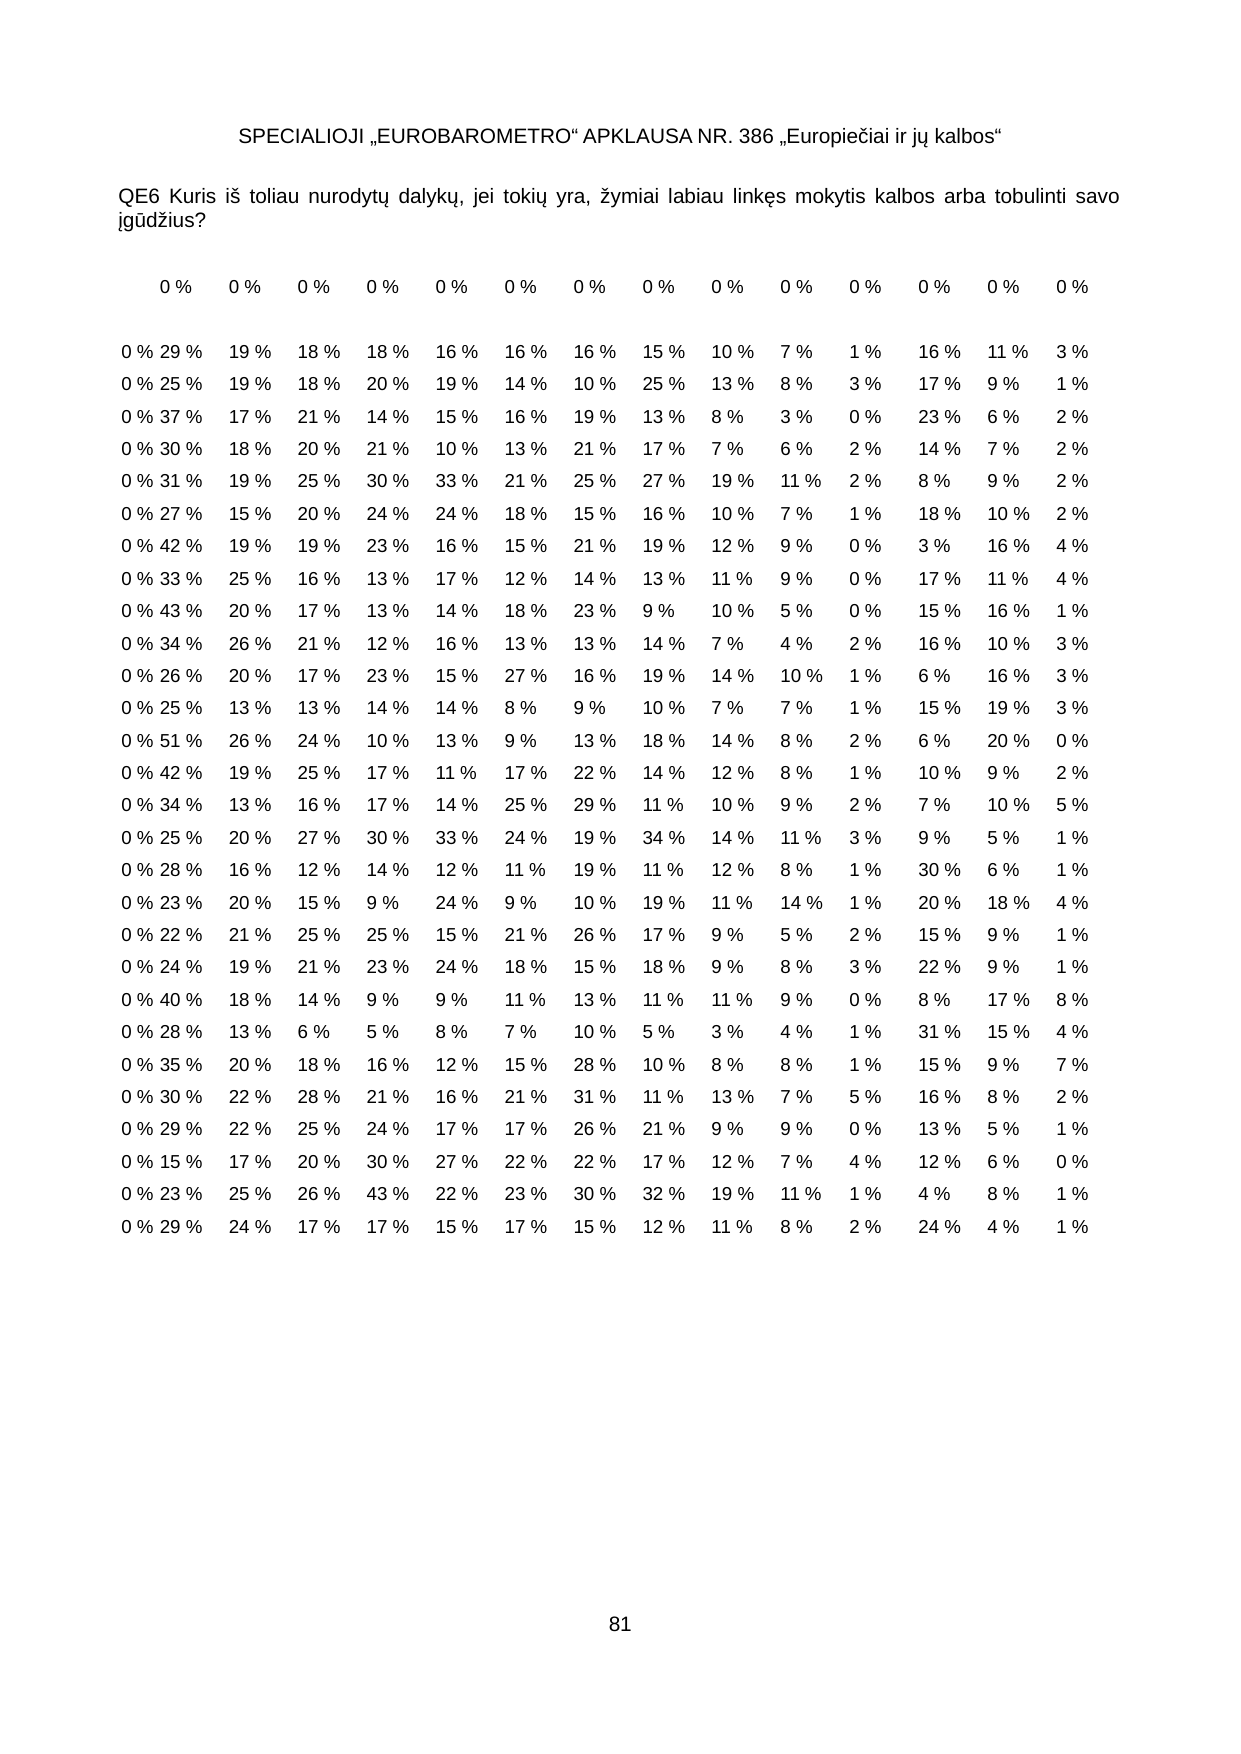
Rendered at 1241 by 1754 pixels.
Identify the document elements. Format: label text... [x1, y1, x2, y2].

table_cell 21 % [501, 919, 570, 951]
table_cell 2 % [846, 1210, 915, 1242]
table_cell 9 % [984, 951, 1053, 983]
table_cell 22 % [226, 1080, 294, 1113]
table_cell 14 % [364, 692, 432, 724]
table_cell 4 % [777, 627, 846, 659]
table_cell 20 % [226, 821, 294, 854]
table_cell 19 % [226, 368, 294, 400]
table_cell 1 % [846, 1178, 915, 1210]
table_cell 11 % [639, 1080, 708, 1113]
table_cell 18 % [501, 595, 570, 627]
table_cell 15 % [433, 919, 501, 951]
table_cell 13 % [570, 627, 639, 659]
table_cell 29 % [157, 335, 226, 368]
table_cell 3 % [846, 821, 915, 854]
table_cell 19 % [570, 821, 639, 854]
table_cell 16 % [984, 530, 1053, 562]
table_cell 24 % [433, 951, 501, 983]
table_header 0 % [708, 237, 777, 335]
table_cell 26 % [295, 1178, 363, 1210]
table_cell 17 % [226, 400, 294, 432]
table_cell 19 % [226, 951, 294, 983]
table_cell 0 % [846, 983, 915, 1016]
table_cell 3 % [777, 400, 846, 432]
table_cell 11 % [984, 335, 1053, 368]
table_cell 19 % [639, 530, 708, 562]
table_cell 9 % [433, 983, 501, 1016]
table_cell 4 % [1053, 562, 1122, 594]
table_cell 18 % [295, 368, 363, 400]
table_cell 24 % [915, 1210, 984, 1242]
table_cell 6 % [984, 400, 1053, 432]
table_cell 8 % [915, 465, 984, 497]
table_cell 24 % [226, 1210, 294, 1242]
table_cell 30 % [364, 1145, 432, 1178]
table_cell 3 % [1053, 335, 1122, 368]
table_cell 0 % [118, 1016, 157, 1048]
table_cell 1 % [846, 497, 915, 530]
table_cell 10 % [708, 595, 777, 627]
table_cell 24 % [501, 821, 570, 854]
table_cell 15 % [915, 595, 984, 627]
table_cell 19 % [984, 692, 1053, 724]
table_cell 10 % [984, 497, 1053, 530]
table_cell 27 % [295, 821, 363, 854]
table_cell 10 % [984, 627, 1053, 659]
table_cell 12 % [708, 530, 777, 562]
table_cell 18 % [915, 497, 984, 530]
table_cell 23 % [364, 951, 432, 983]
table_cell 20 % [364, 368, 432, 400]
table_cell 21 % [570, 433, 639, 465]
table_cell 17 % [433, 1113, 501, 1145]
table_cell 6 % [295, 1016, 363, 1048]
table_cell 9 % [777, 789, 846, 821]
table_cell 2 % [1053, 756, 1122, 789]
table_cell 18 % [639, 951, 708, 983]
table_cell 0 % [118, 886, 157, 918]
table_cell 6 % [777, 433, 846, 465]
table_cell 4 % [1053, 530, 1122, 562]
table_cell 10 % [708, 789, 777, 821]
table_cell 35 % [157, 1048, 226, 1080]
table_cell 1 % [846, 1016, 915, 1048]
table_cell 34 % [157, 789, 226, 821]
table_cell 0 % [118, 400, 157, 432]
table_cell 19 % [708, 1178, 777, 1210]
table_cell 0 % [118, 724, 157, 756]
table_cell 5 % [777, 919, 846, 951]
table_cell 8 % [777, 1210, 846, 1242]
table_cell 15 % [501, 1048, 570, 1080]
text QE6 Kuris iš toliau nurodytų dalykų, jei tokių yra, žymiai labiau linkęs mokytis kalbos arba tobulinti savo įgūdžius? [118, 183, 1122, 231]
table_cell 7 % [777, 497, 846, 530]
table_cell 9 % [501, 724, 570, 756]
table_cell 17 % [295, 595, 363, 627]
table_header 0 % [364, 237, 432, 335]
table_cell 20 % [226, 659, 294, 692]
table_cell 18 % [501, 497, 570, 530]
table_cell 15 % [433, 1210, 501, 1242]
table_cell 2 % [846, 627, 915, 659]
table_cell 22 % [157, 919, 226, 951]
table_cell 23 % [364, 659, 432, 692]
table_cell 31 % [915, 1016, 984, 1048]
table_cell 33 % [433, 821, 501, 854]
table_cell 8 % [708, 400, 777, 432]
table_cell 12 % [708, 756, 777, 789]
table_cell 19 % [226, 530, 294, 562]
table_cell 24 % [364, 497, 432, 530]
table_cell 27 % [433, 1145, 501, 1178]
table_header 0 % [295, 237, 363, 335]
table_cell 23 % [570, 595, 639, 627]
table_cell 22 % [570, 1145, 639, 1178]
table_cell 26 % [157, 659, 226, 692]
table_cell 21 % [501, 1080, 570, 1113]
table_cell 10 % [639, 1048, 708, 1080]
table_cell 30 % [364, 821, 432, 854]
table_cell 7 % [708, 692, 777, 724]
table_cell 3 % [846, 368, 915, 400]
table_cell 31 % [570, 1080, 639, 1113]
table_cell 9 % [777, 1113, 846, 1145]
table_cell 16 % [295, 562, 363, 594]
table_cell 19 % [570, 400, 639, 432]
table_cell 14 % [433, 692, 501, 724]
table_cell 1 % [1053, 854, 1122, 886]
table_cell 17 % [364, 789, 432, 821]
table_cell 9 % [364, 983, 432, 1016]
table_cell 5 % [1053, 789, 1122, 821]
table_cell 12 % [708, 854, 777, 886]
table_cell 1 % [1053, 919, 1122, 951]
table_cell 21 % [570, 530, 639, 562]
table_cell 15 % [915, 1048, 984, 1080]
table_cell 43 % [364, 1178, 432, 1210]
table_cell 25 % [295, 919, 363, 951]
table_cell 19 % [295, 530, 363, 562]
table_cell 25 % [639, 368, 708, 400]
table_cell 10 % [708, 497, 777, 530]
table_cell 0 % [118, 659, 157, 692]
table_cell 0 % [118, 1145, 157, 1178]
table_cell 1 % [1053, 595, 1122, 627]
table_cell 13 % [501, 433, 570, 465]
table_cell 25 % [295, 756, 363, 789]
table_cell 3 % [846, 951, 915, 983]
table_cell 0 % [118, 595, 157, 627]
table_cell 0 % [118, 530, 157, 562]
table_cell 9 % [708, 919, 777, 951]
table_cell 0 % [118, 562, 157, 594]
table_cell 9 % [777, 530, 846, 562]
table_cell 16 % [984, 659, 1053, 692]
table_cell 14 % [433, 595, 501, 627]
table_cell 21 % [364, 1080, 432, 1113]
table_cell 34 % [157, 627, 226, 659]
table_cell 1 % [846, 756, 915, 789]
table_cell 21 % [295, 627, 363, 659]
table_cell 5 % [364, 1016, 432, 1048]
table_cell 5 % [639, 1016, 708, 1048]
table_cell 18 % [639, 724, 708, 756]
table_cell 17 % [226, 1145, 294, 1178]
table_cell 17 % [915, 368, 984, 400]
table_cell 21 % [501, 465, 570, 497]
table_cell 12 % [433, 1048, 501, 1080]
table_cell 19 % [639, 659, 708, 692]
table_cell 22 % [226, 1113, 294, 1145]
table_cell 25 % [501, 789, 570, 821]
table_cell 0 % [118, 465, 157, 497]
table_cell 17 % [364, 1210, 432, 1242]
table_cell 26 % [226, 724, 294, 756]
table_cell 11 % [433, 756, 501, 789]
table_cell 14 % [639, 756, 708, 789]
table_cell 20 % [226, 1048, 294, 1080]
table_cell 9 % [915, 821, 984, 854]
table_cell 18 % [226, 433, 294, 465]
table_cell 25 % [364, 919, 432, 951]
table_cell 3 % [1053, 659, 1122, 692]
table_cell 4 % [915, 1178, 984, 1210]
table_cell 0 % [118, 789, 157, 821]
table_cell 28 % [295, 1080, 363, 1113]
table_cell 28 % [570, 1048, 639, 1080]
table_cell 21 % [639, 1113, 708, 1145]
table_cell 9 % [984, 919, 1053, 951]
table_cell 22 % [501, 1145, 570, 1178]
table_cell 0 % [118, 1210, 157, 1242]
table_cell 12 % [915, 1145, 984, 1178]
table_cell 13 % [570, 983, 639, 1016]
table_cell 1 % [846, 335, 915, 368]
table_cell 2 % [1053, 465, 1122, 497]
table_cell 0 % [118, 983, 157, 1016]
table_cell 7 % [777, 335, 846, 368]
table_cell 13 % [570, 724, 639, 756]
table_cell 14 % [501, 368, 570, 400]
table_cell 16 % [570, 659, 639, 692]
table_cell 0 % [118, 368, 157, 400]
table_cell 18 % [364, 335, 432, 368]
table_cell 22 % [433, 1178, 501, 1210]
table_cell 0 % [846, 530, 915, 562]
table_cell 25 % [157, 368, 226, 400]
table_cell 34 % [639, 821, 708, 854]
table_header 0 % [915, 237, 984, 335]
table_cell 1 % [1053, 1113, 1122, 1145]
table_cell 24 % [433, 886, 501, 918]
table_cell 8 % [777, 1048, 846, 1080]
table_cell 0 % [118, 692, 157, 724]
table_cell 10 % [364, 724, 432, 756]
table_cell 0 % [118, 919, 157, 951]
table_cell 21 % [295, 951, 363, 983]
table_cell 2 % [1053, 1080, 1122, 1113]
table_cell 13 % [433, 724, 501, 756]
table_cell 13 % [915, 1113, 984, 1145]
table_cell 0 % [846, 562, 915, 594]
table_cell 17 % [984, 983, 1053, 1016]
table_cell 42 % [157, 530, 226, 562]
table_cell 18 % [295, 335, 363, 368]
table_cell 9 % [984, 465, 1053, 497]
table_cell 15 % [433, 400, 501, 432]
table_cell 1 % [1053, 1210, 1122, 1242]
table_header 0 % [846, 237, 915, 335]
table_cell 11 % [777, 1178, 846, 1210]
table_cell 8 % [1053, 983, 1122, 1016]
table_cell 6 % [984, 1145, 1053, 1178]
table_cell 9 % [984, 1048, 1053, 1080]
table_cell 13 % [364, 562, 432, 594]
table_header [118, 237, 157, 335]
table_cell 5 % [984, 821, 1053, 854]
table_cell 1 % [846, 692, 915, 724]
table_cell 15 % [915, 692, 984, 724]
table_cell 17 % [501, 1113, 570, 1145]
table_cell 13 % [639, 400, 708, 432]
table_cell 17 % [433, 562, 501, 594]
table_cell 7 % [777, 1145, 846, 1178]
table_cell 13 % [295, 692, 363, 724]
table_cell 15 % [501, 530, 570, 562]
table_cell 0 % [846, 1113, 915, 1145]
table_cell 4 % [777, 1016, 846, 1048]
table_cell 43 % [157, 595, 226, 627]
table_cell 1 % [1053, 951, 1122, 983]
table_cell 23 % [364, 530, 432, 562]
table_cell 11 % [708, 983, 777, 1016]
table_cell 11 % [501, 983, 570, 1016]
table_cell 5 % [777, 595, 846, 627]
table_cell 12 % [364, 627, 432, 659]
table_cell 1 % [1053, 1178, 1122, 1210]
table_header 0 % [1053, 237, 1122, 335]
table_cell 0 % [1053, 724, 1122, 756]
table_cell 14 % [639, 627, 708, 659]
table_cell 28 % [157, 1016, 226, 1048]
table_cell 26 % [226, 627, 294, 659]
table_cell 32 % [639, 1178, 708, 1210]
table_cell 0 % [118, 497, 157, 530]
table_cell 16 % [433, 627, 501, 659]
table_cell 4 % [1053, 1016, 1122, 1048]
table_cell 28 % [157, 854, 226, 886]
table_cell 2 % [846, 724, 915, 756]
table_cell 17 % [639, 1145, 708, 1178]
table_header 0 % [570, 237, 639, 335]
table_cell 14 % [570, 562, 639, 594]
table_cell 2 % [1053, 433, 1122, 465]
table_cell 27 % [157, 497, 226, 530]
table_cell 16 % [295, 789, 363, 821]
table_cell 37 % [157, 400, 226, 432]
table_cell 24 % [364, 1113, 432, 1145]
table_cell 51 % [157, 724, 226, 756]
table_cell 4 % [984, 1210, 1053, 1242]
table_cell 11 % [639, 789, 708, 821]
table_cell 20 % [295, 1145, 363, 1178]
table_cell 14 % [364, 400, 432, 432]
table_cell 9 % [984, 756, 1053, 789]
table_cell 2 % [1053, 400, 1122, 432]
table_cell 25 % [295, 1113, 363, 1145]
table_cell 18 % [226, 983, 294, 1016]
table_cell 1 % [1053, 368, 1122, 400]
table_header 0 % [984, 237, 1053, 335]
table_cell 19 % [639, 886, 708, 918]
table_cell 23 % [501, 1178, 570, 1210]
table_cell 8 % [984, 1178, 1053, 1210]
table_cell 19 % [433, 368, 501, 400]
table_cell 23 % [157, 1178, 226, 1210]
table_cell 26 % [570, 1113, 639, 1145]
table_header 0 % [157, 237, 226, 335]
table_cell 24 % [157, 951, 226, 983]
table_cell 23 % [157, 886, 226, 918]
table_cell 13 % [501, 627, 570, 659]
table_cell 19 % [226, 756, 294, 789]
table_cell 0 % [118, 854, 157, 886]
table_cell 6 % [915, 659, 984, 692]
table_cell 11 % [501, 854, 570, 886]
table_cell 0 % [118, 1113, 157, 1145]
table_cell 17 % [915, 562, 984, 594]
table_cell 10 % [915, 756, 984, 789]
table_cell 10 % [570, 886, 639, 918]
table_cell 11 % [639, 983, 708, 1016]
table_cell 29 % [570, 789, 639, 821]
table_cell 7 % [984, 433, 1053, 465]
table_cell 12 % [295, 854, 363, 886]
table_cell 10 % [570, 1016, 639, 1048]
table_cell 18 % [501, 951, 570, 983]
table_cell 9 % [364, 886, 432, 918]
table_cell 11 % [777, 465, 846, 497]
table_cell 9 % [501, 886, 570, 918]
table_cell 9 % [639, 595, 708, 627]
table_cell 5 % [984, 1113, 1053, 1145]
table_cell 18 % [984, 886, 1053, 918]
table_cell 13 % [708, 368, 777, 400]
table_cell 19 % [226, 335, 294, 368]
table_cell 33 % [157, 562, 226, 594]
table_cell 16 % [639, 497, 708, 530]
table_cell 7 % [777, 1080, 846, 1113]
table_cell 7 % [777, 692, 846, 724]
table_cell 23 % [915, 400, 984, 432]
table_cell 11 % [708, 562, 777, 594]
table_cell 3 % [708, 1016, 777, 1048]
table_cell 20 % [984, 724, 1053, 756]
table_cell 0 % [846, 595, 915, 627]
table_cell 42 % [157, 756, 226, 789]
table_cell 9 % [984, 368, 1053, 400]
table_cell 16 % [984, 595, 1053, 627]
table_cell 14 % [295, 983, 363, 1016]
table_cell 0 % [118, 756, 157, 789]
table_header 0 % [433, 237, 501, 335]
table_cell 15 % [157, 1145, 226, 1178]
table_cell 11 % [708, 1210, 777, 1242]
table_cell 24 % [433, 497, 501, 530]
table_cell 15 % [570, 1210, 639, 1242]
table_cell 9 % [708, 1113, 777, 1145]
table_cell 0 % [118, 433, 157, 465]
table_cell 16 % [226, 854, 294, 886]
table_cell 0 % [118, 821, 157, 854]
table_cell 6 % [915, 724, 984, 756]
table_cell 0 % [118, 1080, 157, 1113]
table_cell 14 % [708, 724, 777, 756]
table_cell 30 % [915, 854, 984, 886]
table_cell 15 % [226, 497, 294, 530]
table_cell 12 % [433, 854, 501, 886]
table_cell 19 % [226, 465, 294, 497]
table_cell 14 % [708, 659, 777, 692]
table_cell 26 % [570, 919, 639, 951]
table_cell 25 % [226, 562, 294, 594]
table_cell 17 % [295, 659, 363, 692]
table_cell 0 % [846, 400, 915, 432]
table_cell 21 % [295, 400, 363, 432]
table_cell 10 % [639, 692, 708, 724]
table_cell 7 % [501, 1016, 570, 1048]
table_cell 4 % [1053, 886, 1122, 918]
table_cell 20 % [915, 886, 984, 918]
table_cell 25 % [570, 465, 639, 497]
table_cell 8 % [777, 724, 846, 756]
table_cell 13 % [226, 692, 294, 724]
table_cell 3 % [915, 530, 984, 562]
table_cell 8 % [708, 1048, 777, 1080]
table_cell 1 % [1053, 821, 1122, 854]
table_cell 16 % [364, 1048, 432, 1080]
table_cell 10 % [777, 659, 846, 692]
table_cell 16 % [501, 400, 570, 432]
table_cell 30 % [157, 1080, 226, 1113]
table_cell 15 % [570, 951, 639, 983]
table_cell 15 % [639, 335, 708, 368]
table_cell 16 % [433, 1080, 501, 1113]
table_cell 16 % [501, 335, 570, 368]
table_cell 17 % [501, 1210, 570, 1242]
table_cell 21 % [226, 919, 294, 951]
table_cell 12 % [639, 1210, 708, 1242]
table_cell 7 % [915, 789, 984, 821]
table_cell 13 % [708, 1080, 777, 1113]
table_cell 25 % [295, 465, 363, 497]
table_cell 7 % [708, 433, 777, 465]
table_cell 2 % [846, 465, 915, 497]
table_cell 13 % [226, 789, 294, 821]
table_cell 20 % [226, 595, 294, 627]
table_cell 15 % [570, 497, 639, 530]
table_cell 9 % [777, 562, 846, 594]
table_cell 1 % [846, 886, 915, 918]
table_cell 8 % [501, 692, 570, 724]
table_cell 7 % [1053, 1048, 1122, 1080]
table_cell 8 % [915, 983, 984, 1016]
table_header 0 % [501, 237, 570, 335]
table_cell 9 % [570, 692, 639, 724]
table_cell 8 % [433, 1016, 501, 1048]
table_cell 15 % [915, 919, 984, 951]
table_cell 15 % [433, 659, 501, 692]
table_cell 15 % [295, 886, 363, 918]
table_cell 20 % [295, 497, 363, 530]
table_cell 8 % [777, 368, 846, 400]
table_cell 16 % [915, 1080, 984, 1113]
table_cell 2 % [1053, 497, 1122, 530]
table_cell 7 % [708, 627, 777, 659]
table_cell 11 % [639, 854, 708, 886]
table_cell 2 % [846, 919, 915, 951]
table_cell 12 % [501, 562, 570, 594]
table_cell 0 % [118, 1048, 157, 1080]
table_cell 22 % [570, 756, 639, 789]
table_cell 2 % [846, 789, 915, 821]
table_cell 29 % [157, 1113, 226, 1145]
table_cell 19 % [708, 465, 777, 497]
table_cell 30 % [157, 433, 226, 465]
table_cell 3 % [1053, 627, 1122, 659]
table_cell 10 % [984, 789, 1053, 821]
table_cell 27 % [501, 659, 570, 692]
table_cell 19 % [570, 854, 639, 886]
table_header 0 % [226, 237, 294, 335]
table_cell 14 % [433, 789, 501, 821]
table_cell 0 % [118, 951, 157, 983]
table_cell 31 % [157, 465, 226, 497]
table_cell 3 % [1053, 692, 1122, 724]
table_cell 0 % [1053, 1145, 1122, 1178]
table_cell 25 % [226, 1178, 294, 1210]
table_cell 6 % [984, 854, 1053, 886]
table_cell 11 % [984, 562, 1053, 594]
table_cell 12 % [708, 1145, 777, 1178]
table_cell 8 % [984, 1080, 1053, 1113]
table_cell 27 % [639, 465, 708, 497]
table_cell 1 % [846, 854, 915, 886]
table_cell 9 % [708, 951, 777, 983]
table_cell 17 % [639, 433, 708, 465]
table_cell 17 % [364, 756, 432, 789]
table_cell 0 % [118, 1178, 157, 1210]
table_cell 8 % [777, 854, 846, 886]
table_cell 10 % [433, 433, 501, 465]
table_cell 20 % [295, 433, 363, 465]
table_cell 16 % [570, 335, 639, 368]
table_cell 40 % [157, 983, 226, 1016]
table_cell 17 % [501, 756, 570, 789]
table_cell 8 % [777, 951, 846, 983]
table_cell 16 % [433, 530, 501, 562]
table_cell 2 % [846, 433, 915, 465]
table_cell 14 % [708, 821, 777, 854]
table_cell 24 % [295, 724, 363, 756]
table_cell 13 % [226, 1016, 294, 1048]
table_cell 10 % [570, 368, 639, 400]
table_cell 17 % [639, 919, 708, 951]
table_cell 16 % [433, 335, 501, 368]
table_cell 15 % [984, 1016, 1053, 1048]
table_cell 29 % [157, 1210, 226, 1242]
table_cell 1 % [846, 659, 915, 692]
table_cell 9 % [777, 983, 846, 1016]
table_cell 4 % [846, 1145, 915, 1178]
table_cell 16 % [915, 335, 984, 368]
table_cell 17 % [295, 1210, 363, 1242]
table_cell 25 % [157, 692, 226, 724]
table_cell 16 % [915, 627, 984, 659]
table_cell 14 % [915, 433, 984, 465]
table_cell 22 % [915, 951, 984, 983]
table_cell 14 % [777, 886, 846, 918]
table_cell 0 % [118, 335, 157, 368]
table_cell 18 % [295, 1048, 363, 1080]
table_cell 0 % [118, 627, 157, 659]
table_header 0 % [777, 237, 846, 335]
table_cell 1 % [846, 1048, 915, 1080]
table_cell 11 % [777, 821, 846, 854]
table_cell 30 % [364, 465, 432, 497]
table_cell 8 % [777, 756, 846, 789]
table_header 0 % [639, 237, 708, 335]
table_cell 13 % [639, 562, 708, 594]
table_cell 30 % [570, 1178, 639, 1210]
table_cell 14 % [364, 854, 432, 886]
table_cell 5 % [846, 1080, 915, 1113]
table_cell 10 % [708, 335, 777, 368]
table_cell 20 % [226, 886, 294, 918]
table_cell 21 % [364, 433, 432, 465]
table_cell 11 % [708, 886, 777, 918]
table_cell 13 % [364, 595, 432, 627]
table_cell 25 % [157, 821, 226, 854]
table_cell 33 % [433, 465, 501, 497]
